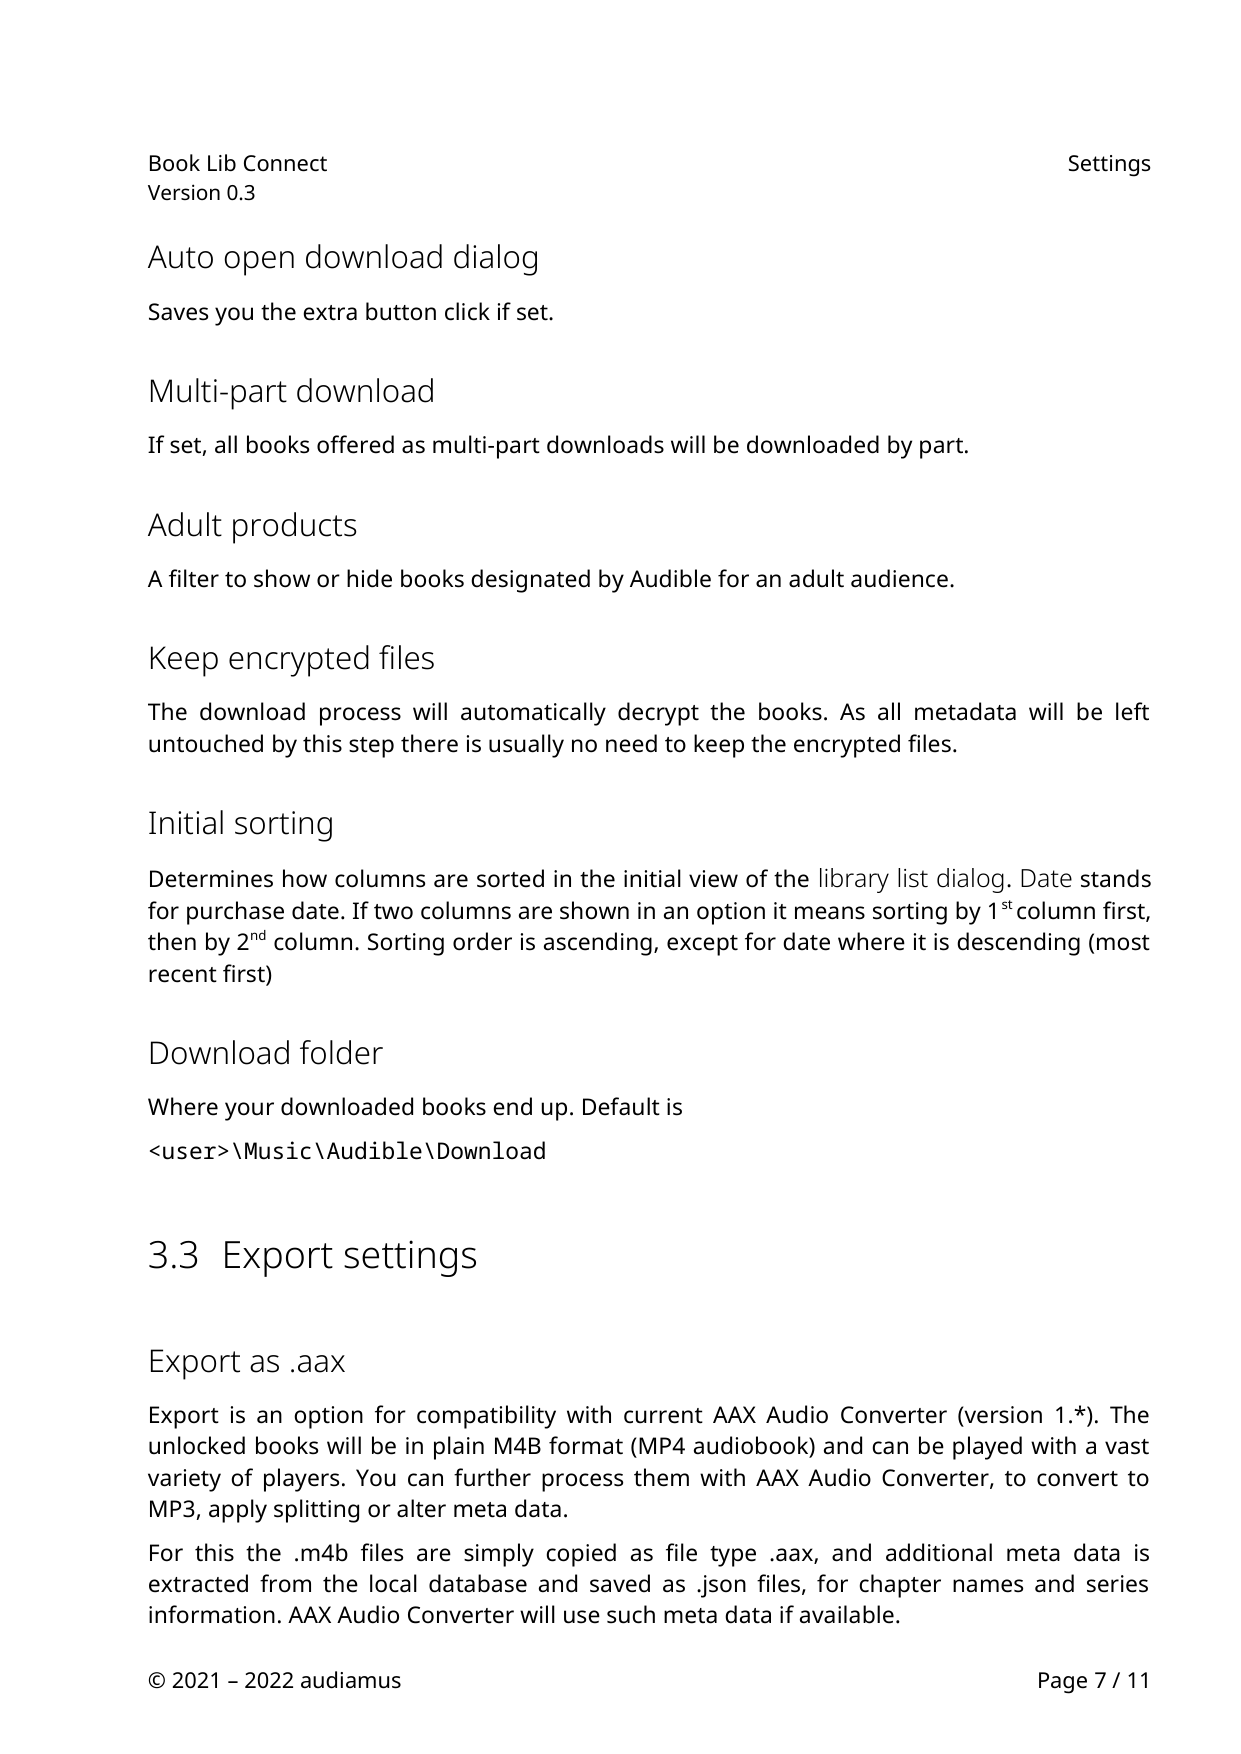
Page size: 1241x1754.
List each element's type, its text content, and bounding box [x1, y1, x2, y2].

subtitle Initial sorting [148, 801, 1152, 843]
subtitle Adult products [148, 502, 1152, 545]
subtitle Keep encrypted files [148, 636, 1152, 679]
subtitle Auto open download dialog [148, 235, 1152, 278]
subtitle Export settings [148, 1229, 1152, 1280]
text Saves you the extra button click if set. [148, 296, 1152, 327]
text The download process will automatically decrypt the books. As all metadata will be left untouched by this step there is usually no need to keep the encrypted files. [148, 696, 1152, 759]
text Export is an option for compatibility with current AAX Audio Converter (version 1.*). The unlocked books will be in plain M4B format (MP4 audiobook) and can be played with a vast variety of players. You can further process them with AAX Audio Converter, to convert to MP3, apply splitting or alter meta data. [148, 1399, 1152, 1524]
text Where your downloaded books end up. Default is [148, 1091, 1152, 1122]
subtitle Export as .aax [148, 1339, 1152, 1381]
text Determines how columns are sorted in the initial view of the library list dialog. Date stands for purchase date. If two columns are shown in an option it means sorting by 1st column first, then by 2nd column. Sorting order is ascending, except for date where it is descending (most recent first) [148, 861, 1152, 989]
text If set, all books offered as multi-part downloads will be downloaded by part. [148, 429, 1152, 461]
text <user>\Music\Audible\Download [148, 1135, 1152, 1166]
text For this the .m4b files are simply copied as file type .aax, and additional meta data is extracted from the local database and saved as .json files, for chapter names and series information. AAX Audio Converter will use such meta data if available. [148, 1536, 1152, 1630]
subtitle Download folder [148, 1031, 1152, 1073]
subtitle Multi-part download [148, 369, 1152, 412]
text A filter to show or hide books designated by Audible for an adult audience. [148, 563, 1152, 594]
